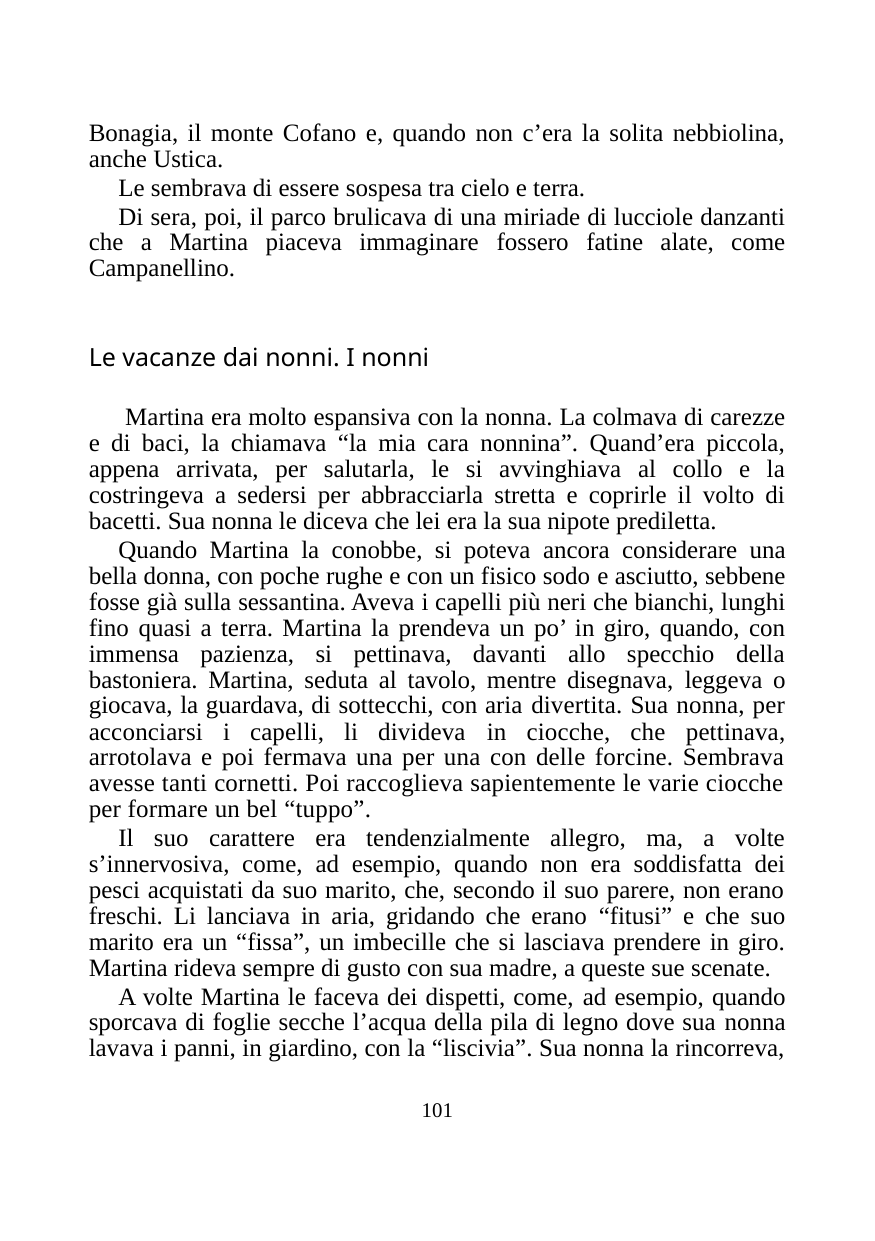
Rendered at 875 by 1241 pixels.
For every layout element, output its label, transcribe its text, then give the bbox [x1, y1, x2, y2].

text Bonagia, il monte Cofano e, quando non c’era la solita nebbiolina, anche Ustica. [88, 118, 786, 173]
text Quando Martina la conobbe, si poteva ancora considerare una bella donna, con poche rughe e con un fisico sodo e asciutto, sebbene fosse già sulla sessantina. Aveva i capelli più neri che bianchi, lunghi fino quasi a terra. Martina la prendeva un po’ in giro, quando, con immensa pazienza, si pettinava, davanti allo specchio della bastoniera. Martina, seduta al tavolo, mentre disegnava, leggeva o giocava, la guardava, di sottecchi, con aria divertita. Sua nonna, per acconciarsi i capelli, li divideva in ciocche, che pettinava, arrotolava e poi fermava una per una con delle forcine. Sembrava avesse tanti cornetti. Poi raccoglieva sapientemente le varie ciocche per formare un bel “tuppo”. [88, 535, 786, 823]
text Martina era molto espansiva con la nonna. La colmava di carezze e di baci, la chiamava “la mia cara nonnina”. Quand’era piccola, appena arrivata, per salutarla, le si avvinghiava al collo e la costringeva a sedersi per abbracciarla stretta e coprirle il volto di bacetti. Sua nonna le diceva che lei era la sua nipote prediletta. [88, 402, 786, 535]
text Il suo carattere era tendenzialmente allegro, ma, a volte s’innervosiva, come, ad esempio, quando non era soddisfatta dei pesci acquistati da suo marito, che, secondo il suo parere, non erano freschi. Li lanciava in aria, gridando che erano “fitusi” e che suo marito era un “fissa”, un imbecille che si lasciava prendere in giro. Martina rideva sempre di gusto con sua madre, a queste sue scenate. [88, 823, 786, 982]
text Le vacanze dai nonni. I nonni [88, 340, 786, 374]
text Le sembrava di essere sospesa tra cielo e terra. [88, 173, 786, 202]
text Di sera, poi, il parco brulicava di una miriade di lucciole danzanti che a Martina piaceva immaginare fossero fatine alate, come Campanellino. [88, 202, 786, 282]
text A volte Martina le faceva dei dispetti, come, ad esempio, quando sporcava di foglie secche l’acqua della pila di legno dove sua nonna lavava i panni, in giardino, con la “liscivia”. Sua nonna la rincorreva, [88, 982, 786, 1062]
